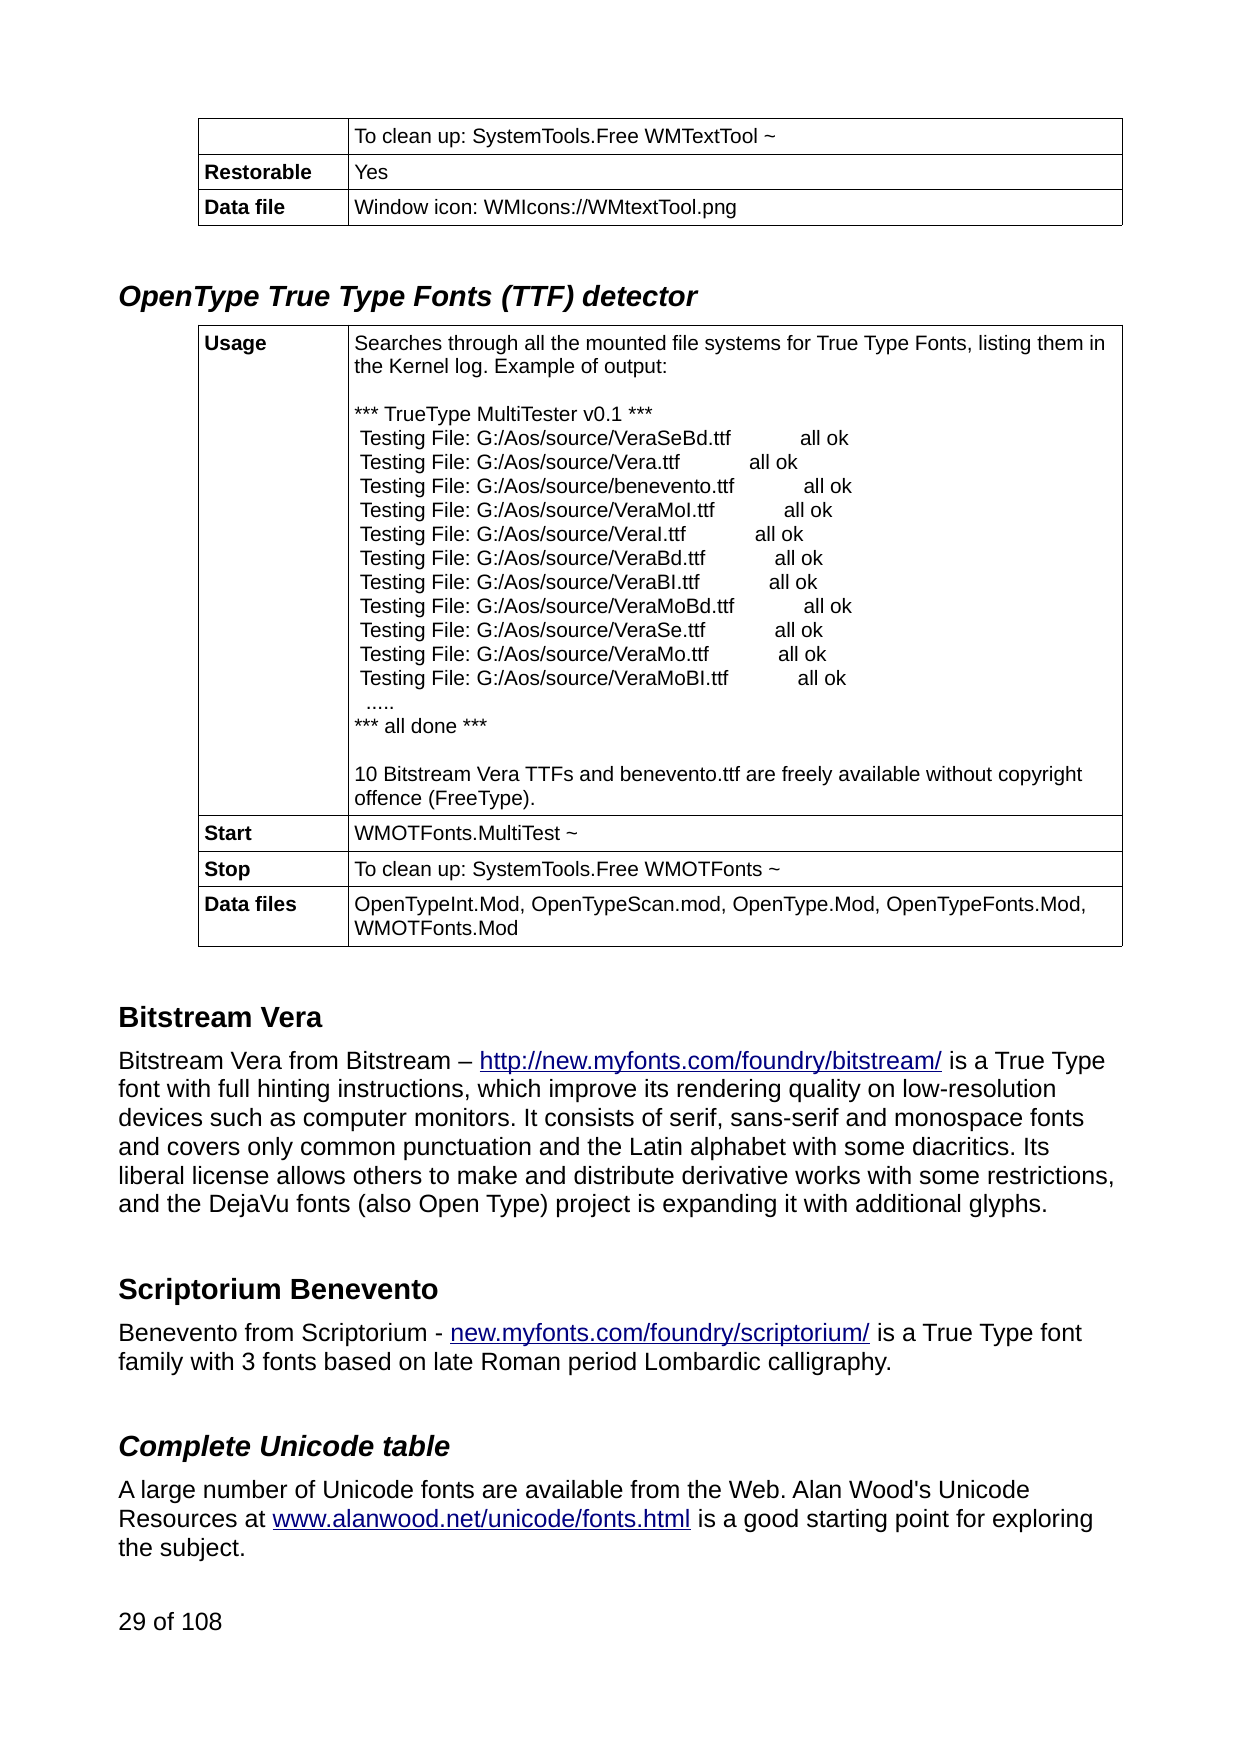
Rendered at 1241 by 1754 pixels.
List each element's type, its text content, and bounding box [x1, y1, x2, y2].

table_cell WMOTFonts.MultiTest ~ [349, 816, 1122, 851]
table_cell To clean up: SystemTools.Free WMOTFonts ~ [349, 852, 1122, 886]
table_cell Data file [199, 190, 348, 225]
text Bitstream Vera from Bitstream – http://new.myfonts.com/foundry/bitstream/ is a True Type font with full hinting instructions, which improve its rendering quality on low-resolution devices such as computer monitors. It consists of serif, sans-serif and monospace fonts and covers only common punctuation and the Latin alphabet with some diacritics. Its liberal license allows others to make and distribute derivative works with some restrictions, and the DejaVu fonts (also Open Type) project is expanding it with additional glyphs. [118, 1046, 1122, 1218]
table_cell To clean up: SystemTools.Free WMTextTool ~ [349, 119, 1122, 154]
text A large number of Unicode fonts are available from the Web. Alan Wood's Unicode Resources at www.alanwood.net/unicode/fonts.html is a good starting point for exploring the subject. [118, 1475, 1122, 1562]
text Benevento from Scriptorium - new.myfonts.com/foundry/scriptorium/ is a True Type font family with 3 fonts based on late Roman period Lombardic calligraphy. [118, 1318, 1122, 1376]
table_cell Stop [199, 852, 348, 886]
table_cell [199, 119, 348, 154]
subtitle Bitstream Vera [118, 1000, 1122, 1033]
subtitle Scriptorium Benevento [118, 1272, 1122, 1306]
table_cell Data files [199, 887, 348, 946]
table_cell Restorable [199, 155, 348, 189]
table_cell Start [199, 816, 348, 851]
table_cell Window icon: WMIcons://WMtextTool.png [349, 190, 1122, 225]
table_cell OpenTypeInt.Mod, OpenTypeScan.mod, OpenType.Mod, OpenTypeFonts.Mod, WMOTFonts.Mod [349, 887, 1122, 946]
subtitle OpenType True Type Fonts (TTF) detector [118, 278, 1122, 312]
subtitle Complete Unicode table [118, 1429, 1122, 1463]
table_header Usage [199, 326, 348, 815]
table_cell Yes [349, 155, 1122, 189]
table_header Searches through all the mounted file systems for True Type Fonts, listing them in the Kernel log. Example of output: *** TrueType MultiTester v0.1 *** Testing File: G:/Aos/source/VeraSeBd.ttf all ok Testing File: G:/Aos/source/Vera.ttf all ok Testing File: G:/Aos/source/benevento.ttf all ok Testing File: G:/Aos/source/VeraMoI.ttf all ok Testing File: G:/Aos/source/VeraI.ttf all ok Testing File: G:/Aos/source/VeraBd.ttf all ok Testing File: G:/Aos/source/VeraBI.ttf all ok Testing File: G:/Aos/source/VeraMoBd.ttf all ok Testing File: G:/Aos/source/VeraSe.ttf all ok Testing File: G:/Aos/source/VeraMo.ttf all ok Testing File: G:/Aos/source/VeraMoBI.ttf all ok ..... *** all done *** 10 Bitstream Vera TTFs and benevento.ttf are freely available without copyright offence (FreeType). [349, 326, 1122, 815]
